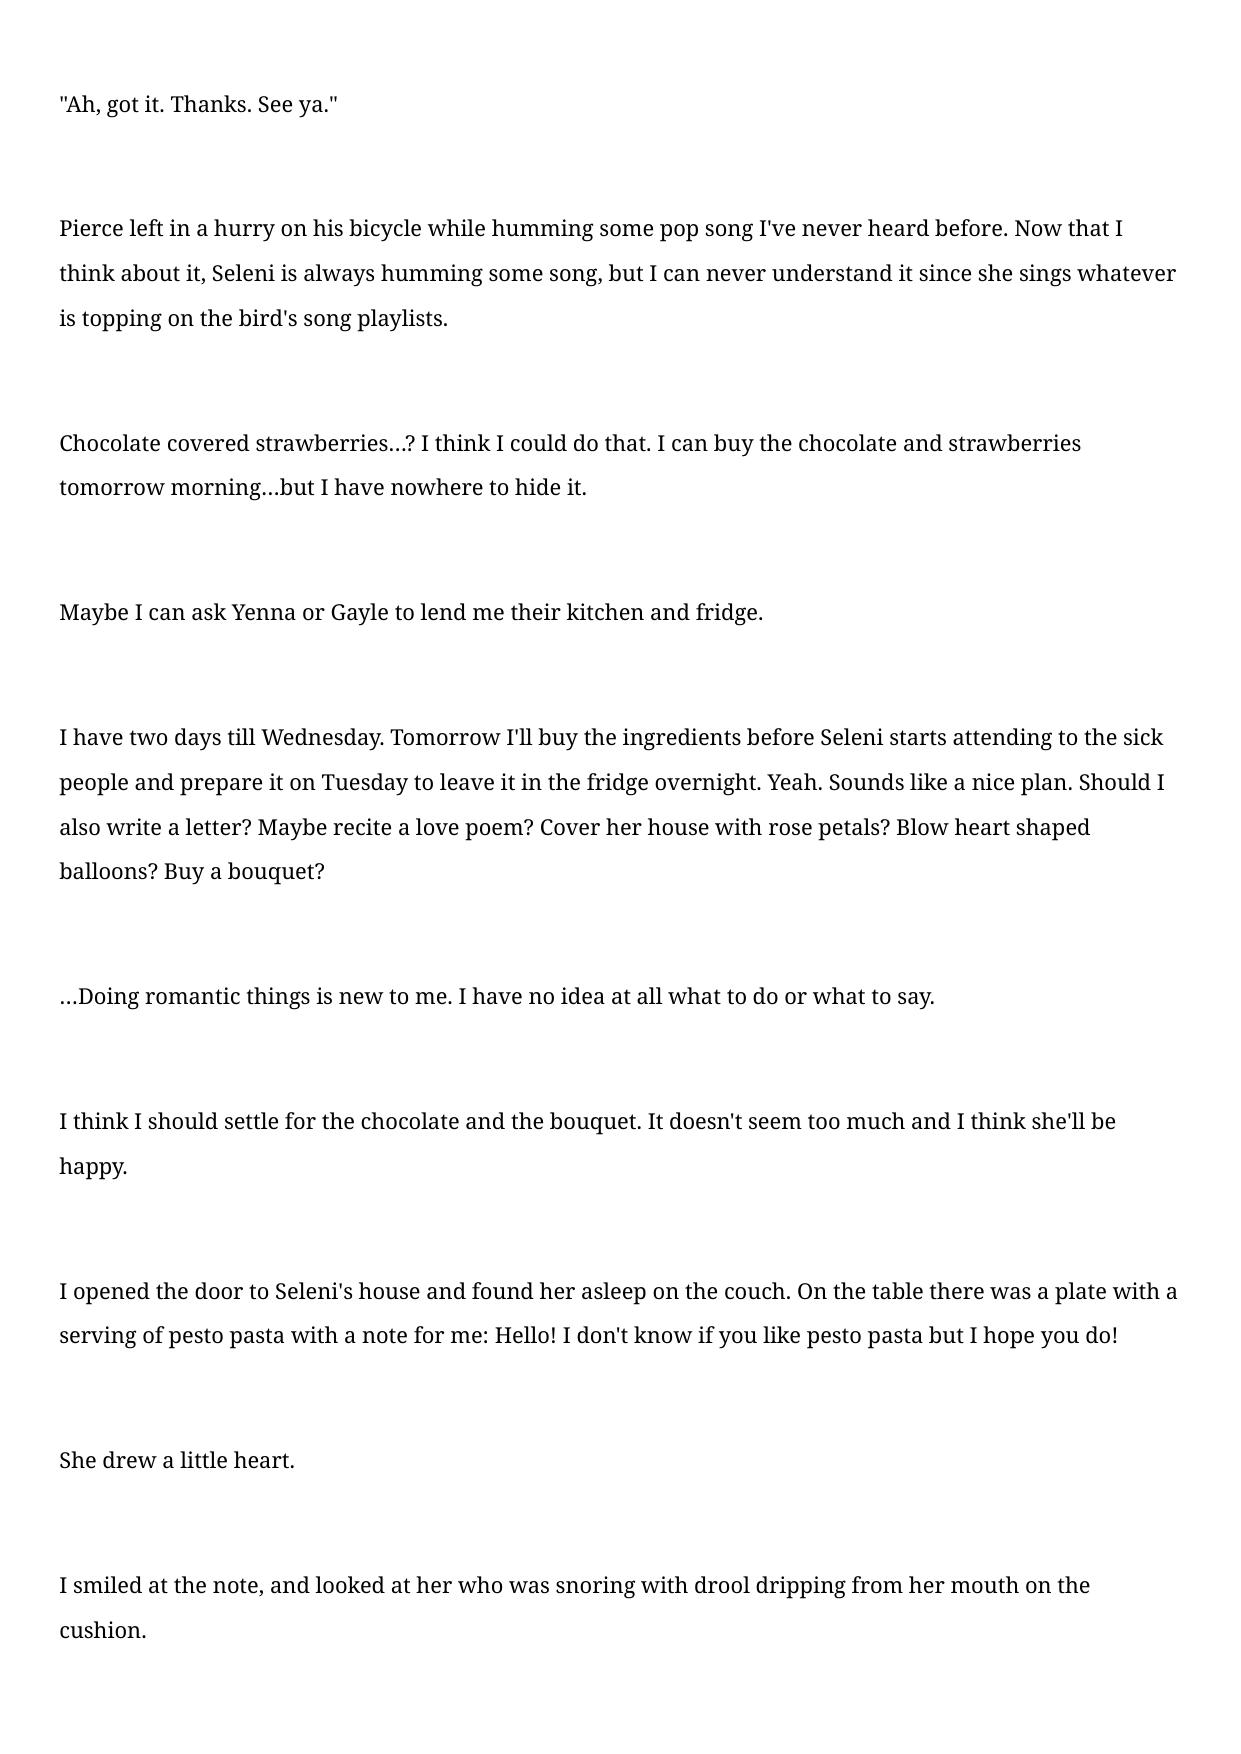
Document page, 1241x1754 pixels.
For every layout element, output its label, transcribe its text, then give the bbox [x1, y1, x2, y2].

text Chocolate covered strawberries…? I think I could do that. I can buy the chocolate and strawberries tomorrow morning…but I have nowhere to hide it. [59, 428, 1181, 502]
text I think I should settle for the chocolate and the bouquet. It doesn't seem too much and I think she'll be happy. [59, 1106, 1181, 1181]
text "Ah, got it. Thanks. See ya." [59, 88, 1181, 118]
text Pierce left in a hurry on his bicycle while humming some pop song I've never heard before. Now that I think about it, Seleni is always humming some song, but I can never understand it since she sings whatever is topping on the bird's song playlists. [59, 213, 1181, 333]
text I have two days till Wednesday. Tomorrow I'll buy the ingredients before Seleni starts attending to the sick people and prepare it on Tuesday to leave it in the fridge overnight. Yeah. Sounds like a nice plan. Should I also write a letter? Maybe recite a love poem? Cover her house with rose petals? Blow heart shaped balloons? Buy a bouquet? [59, 722, 1181, 886]
text I smiled at the note, and looked at her who was snoring with drool dripping from her mouth on the cushion. [59, 1570, 1181, 1644]
text I opened the door to Seleni's house and found her asleep on the couch. On the table there was a plate with a serving of pesto pasta with a note for me: Hello! I don't know if you like pesto pasta but I hope you do! [59, 1276, 1181, 1350]
text She drew a little heart. [59, 1445, 1181, 1475]
text Maybe I can ask Yenna or Gayle to lend me their kitchen and fridge. [59, 597, 1181, 627]
text …Doing romantic things is new to me. I have no idea at all what to do or what to say. [59, 981, 1181, 1011]
